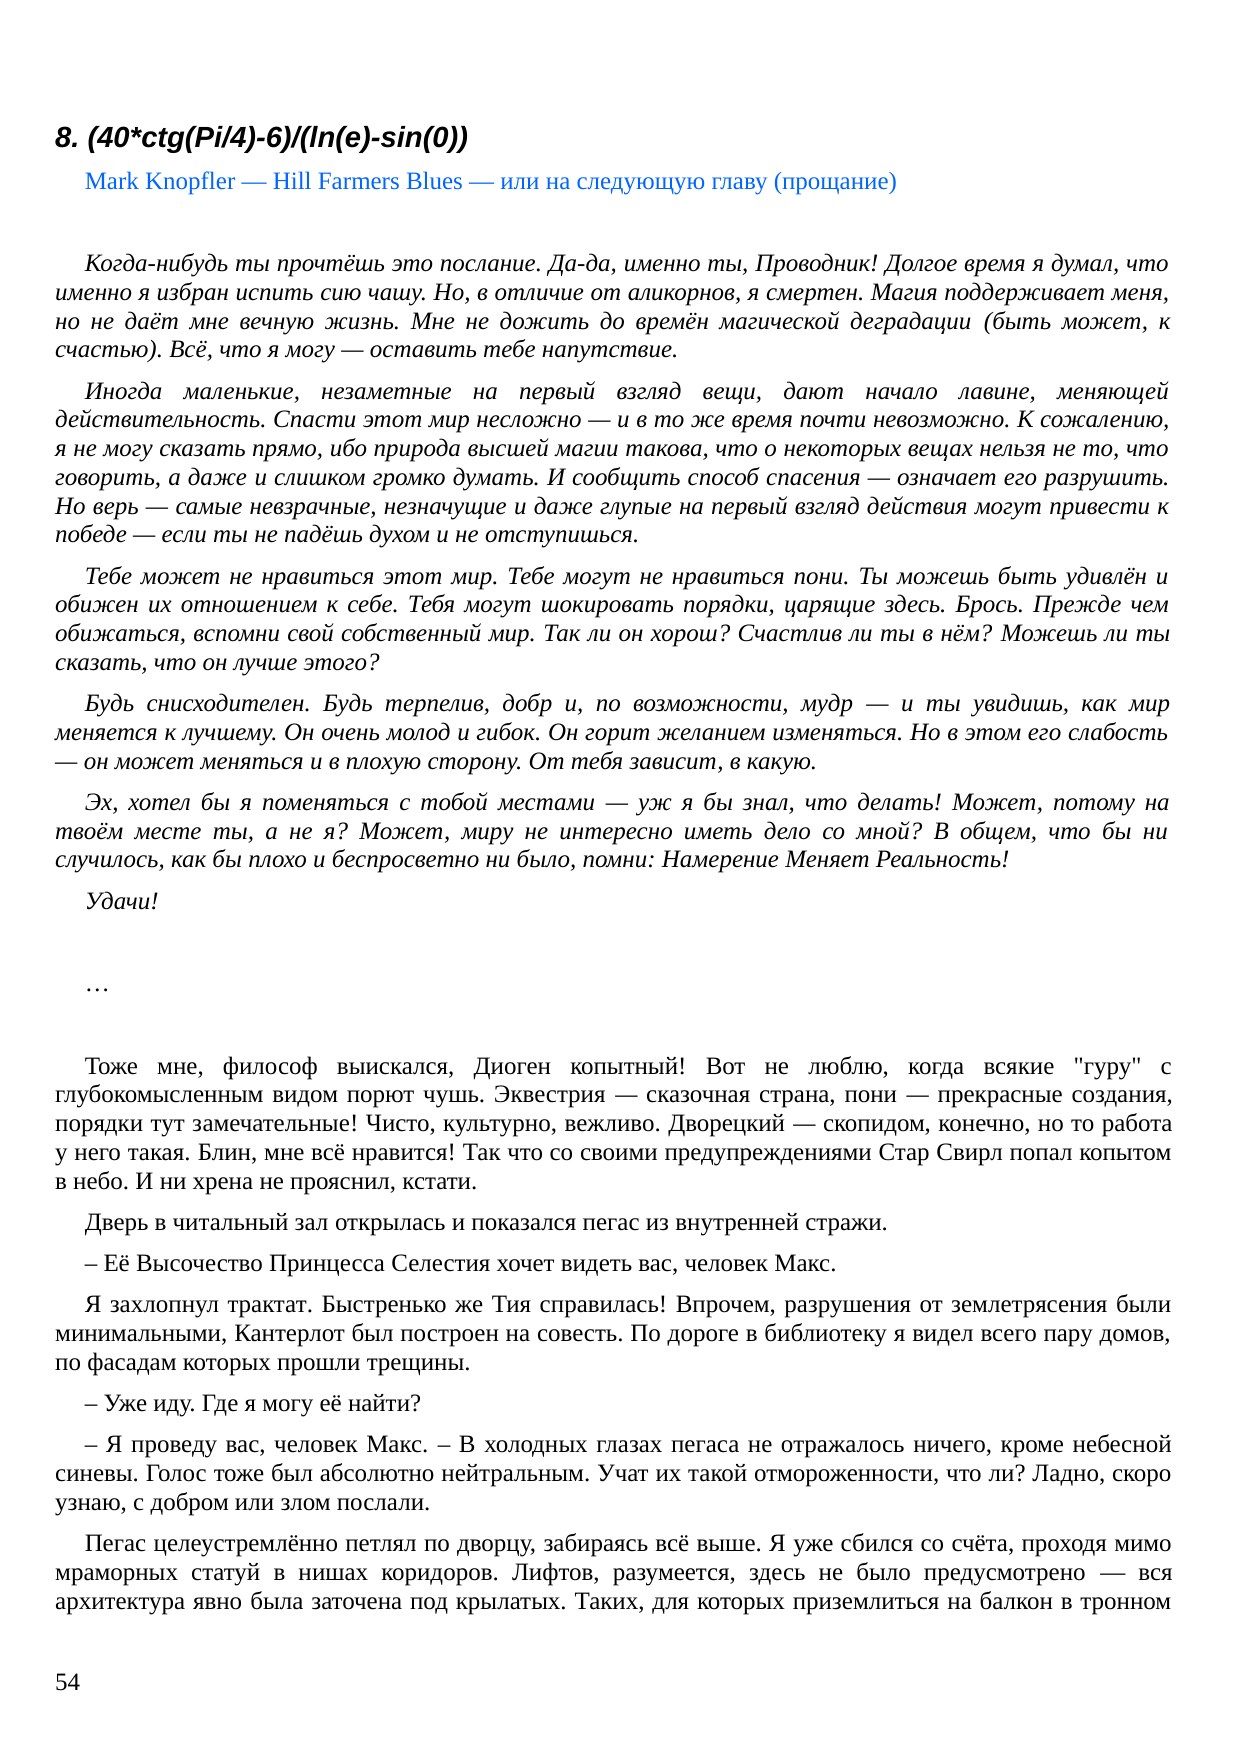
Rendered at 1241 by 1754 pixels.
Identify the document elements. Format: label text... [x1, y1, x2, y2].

text Эх, хотел бы я поменяться с тобой местами — уж я бы знал, что делать! Может, потому на твоём месте ты, а не я? Может, миру не интересно иметь дело со мной? В общем, что бы ни случилось, как бы плохо и беспросветно ни было, помни: Намерение Меняет Реальность! [55, 787, 1173, 873]
text Дверь в читальный зал открылась и показался пегас из внутренней стражи. [55, 1207, 1173, 1236]
text Пегас целеустремлённо петлял по дворцу, забираясь всё выше. Я уже сбился со счёта, проходя мимо мраморных статуй в нишах коридоров. Лифтов, разумеется, здесь не было предусмотрено — вся архитектура явно была заточена под крылатых. Таких, для которых приземлиться на балкон в тронном [55, 1528, 1173, 1614]
text Тоже мне, философ выискался, Диоген копытный! Вот не люблю, когда всякие "гуру" с глубокомысленным видом порют чушь. Эквестрия — сказочная страна, пони — прекрасные создания, порядки тут замечательные! Чисто, культурно, вежливо. Дворецкий — скопидом, конечно, но то работа у него такая. Блин, мне всё нравится! Так что со своими предупреждениями Стар Свирл попал копытом в небо. И ни хрена не прояснил, кстати. [55, 1051, 1173, 1194]
text Mark Knopfler — Hill Farmers Blues — или на следующую главу (прощание) [55, 166, 1173, 194]
text … [55, 968, 1173, 997]
text Иногда маленькие, незаметные на первый взгляд вещи, дают начало лавине, меняющей действительность. Спасти этот мир несложно — и в то же время почти невозможно. К сожалению, я не могу сказать прямо, ибо природа высшей магии такова, что о некоторых вещах нельзя не то, что говорить, а даже и слишком громко думать. И сообщить способ спасения — означает его разрушить. Но верь — самые невзрачные, незначущие и даже глупые на первый взгляд действия могут привести к победе — если ты не падёшь духом и не отступишься. [55, 376, 1173, 548]
text Тебе может не нравиться этот мир. Тебе могут не нравиться пони. Ты можешь быть удивлён и обижен их отношением к себе. Тебя могут шокировать порядки, царящие здесь. Брось. Прежде чем обижаться, вспомни свой собственный мир. Так ли он хорош? Счастлив ли ты в нём? Можешь ли ты сказать, что он лучше этого? [55, 561, 1173, 676]
subtitle 8. (40*ctg(Pi/4)-6)/(ln(e)-sin(0)) [55, 120, 1173, 153]
text Удачи! [55, 886, 1173, 914]
text – Уже иду. Где я могу её найти? [55, 1388, 1173, 1417]
text – Я проведу вас, человек Макс. – В холодных глазах пегаса не отражалось ничего, кроме небесной синевы. Голос тоже был абсолютно нейтральным. Учат их такой отмороженности, что ли? Ладно, скоро узнаю, с добром или злом послали. [55, 1429, 1173, 1516]
text Будь снисходителен. Будь терпелив, добр и, по возможности, мудр — и ты увидишь, как мир меняется к лучшему. Он очень молод и гибок. Он горит желанием изменяться. Но в этом его слабость — он может меняться и в плохую сторону. От тебя зависит, в какую. [55, 688, 1173, 774]
text Я захлопнул трактат. Быстренько же Тия справилась! Впрочем, разрушения от землетрясения были минимальными, Кантерлот был построен на совесть. По дороге в библиотеку я видел всего пару домов, по фасадам которых прошли трещины. [55, 1289, 1173, 1376]
text – Её Высочество Принцесса Селестия хочет видеть вас, человек Макс. [55, 1248, 1173, 1277]
text Когда-нибудь ты прочтёшь это послание. Да-да, именно ты, Проводник! Долгое время я думал, что именно я избран испить сию чашу. Но, в отличие от аликорнов, я смертен. Магия поддерживает меня, но не даёт мне вечную жизнь. Мне не дожить до времён магической деградации (быть может, к счастью). Всё, что я могу — оставить тебе напутствие. [55, 248, 1173, 363]
